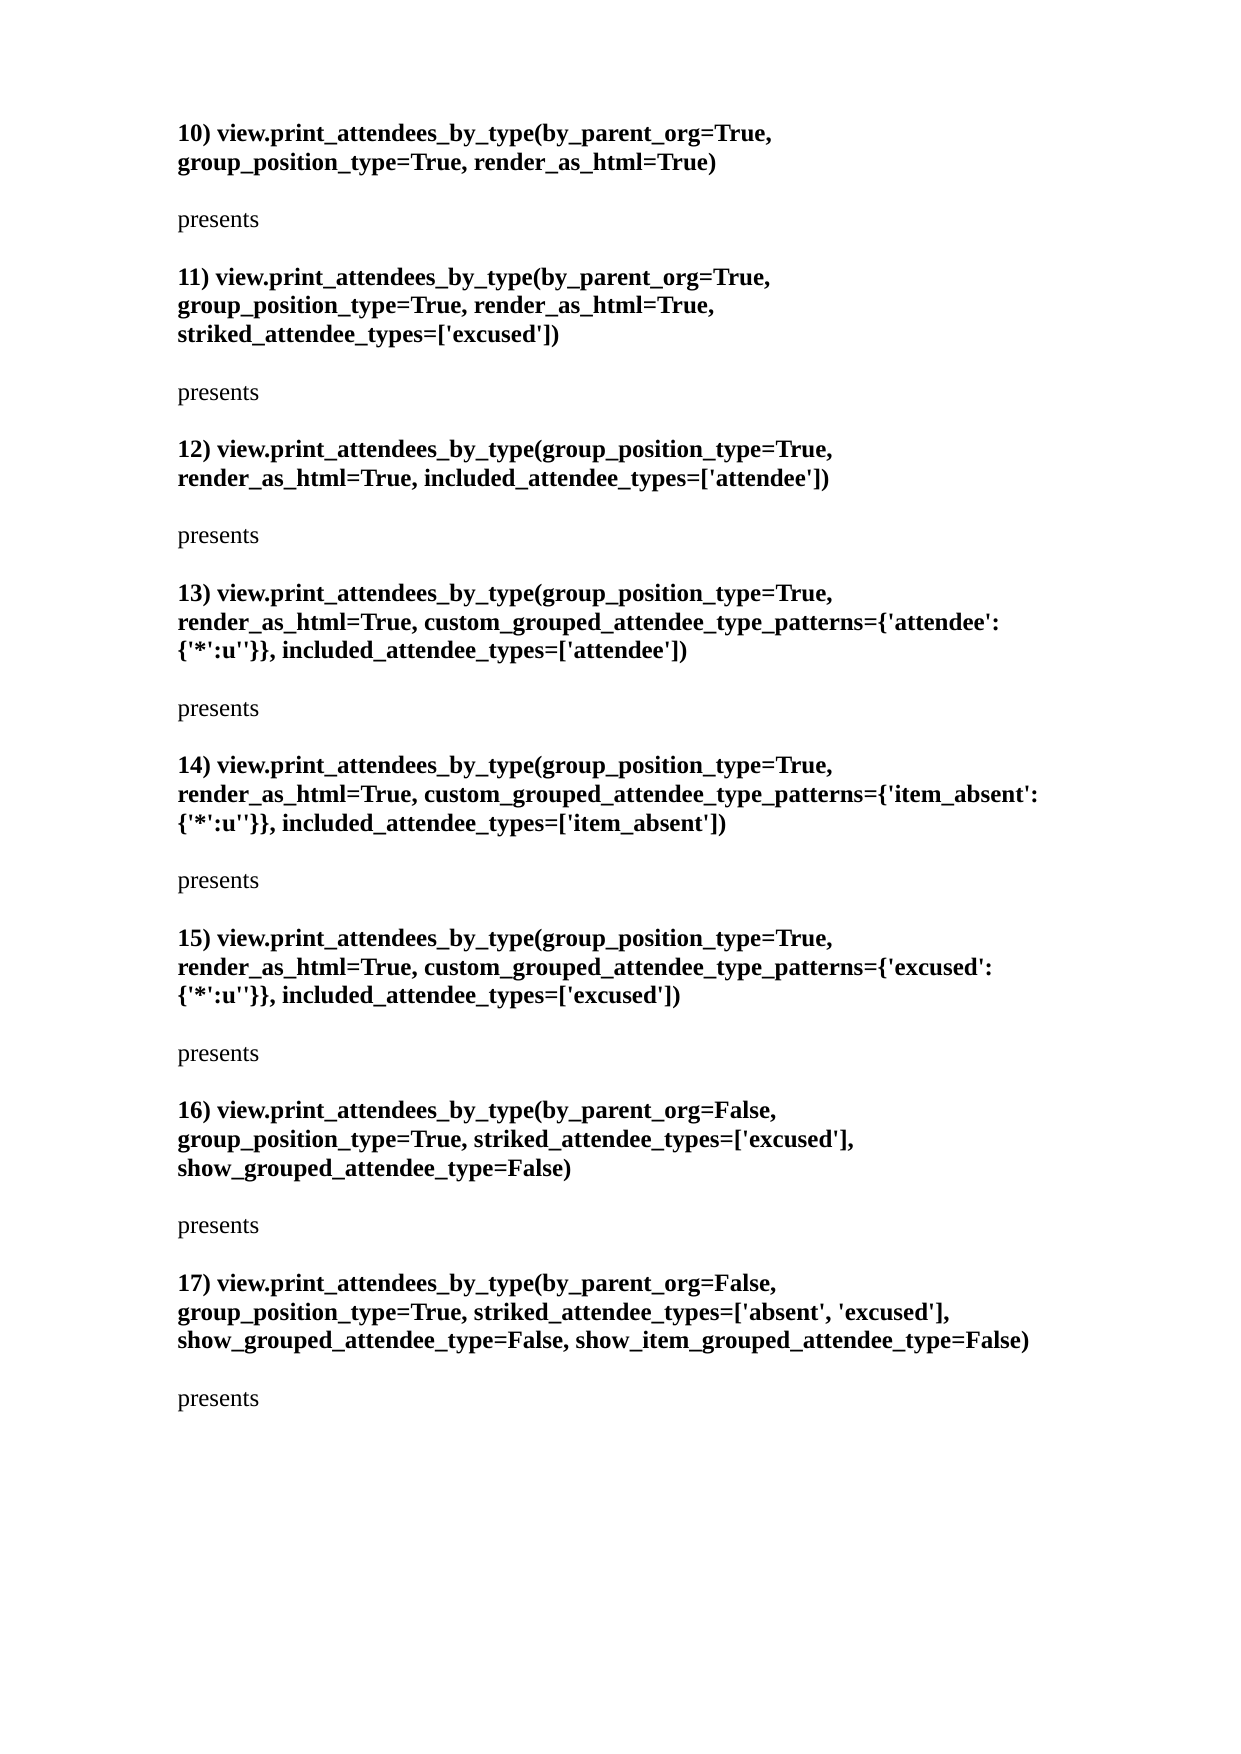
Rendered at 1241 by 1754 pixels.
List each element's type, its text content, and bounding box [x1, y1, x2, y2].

text 14) view.print_attendees_by_type(group_position_type=True, render_as_html=True, custom_grouped_attendee_type_patterns={'item_absent':{'*':u''}}, included_attendee_types=['item_absent']) [177, 751, 1063, 837]
text presents [177, 204, 1063, 233]
text 11) view.print_attendees_by_type(by_parent_org=True, group_position_type=True, render_as_html=True, striked_attendee_types=['excused']) [177, 262, 1063, 348]
text presents [177, 1038, 1063, 1067]
text 15) view.print_attendees_by_type(group_position_type=True, render_as_html=True, custom_grouped_attendee_type_patterns={'excused':{'*':u''}}, included_attendee_types=['excused']) [177, 923, 1063, 1009]
text presents [177, 377, 1063, 406]
text presents [177, 1383, 1063, 1412]
text presents [177, 866, 1063, 894]
text 12) view.print_attendees_by_type(group_position_type=True, render_as_html=True, included_attendee_types=['attendee']) [177, 434, 1063, 492]
text 10) view.print_attendees_by_type(by_parent_org=True, group_position_type=True, render_as_html=True) [177, 118, 1063, 176]
text presents [177, 693, 1063, 722]
text presents [177, 1211, 1063, 1239]
text 13) view.print_attendees_by_type(group_position_type=True, render_as_html=True, custom_grouped_attendee_type_patterns={'attendee':{'*':u''}}, included_attendee_types=['attendee']) [177, 578, 1063, 664]
text 16) view.print_attendees_by_type(by_parent_org=False, group_position_type=True, striked_attendee_types=['excused'], show_grouped_attendee_type=False) [177, 1096, 1063, 1182]
text 17) view.print_attendees_by_type(by_parent_org=False, group_position_type=True, striked_attendee_types=['absent', 'excused'], show_grouped_attendee_type=False, show_item_grouped_attendee_type=False) [177, 1268, 1063, 1354]
text presents [177, 521, 1063, 549]
